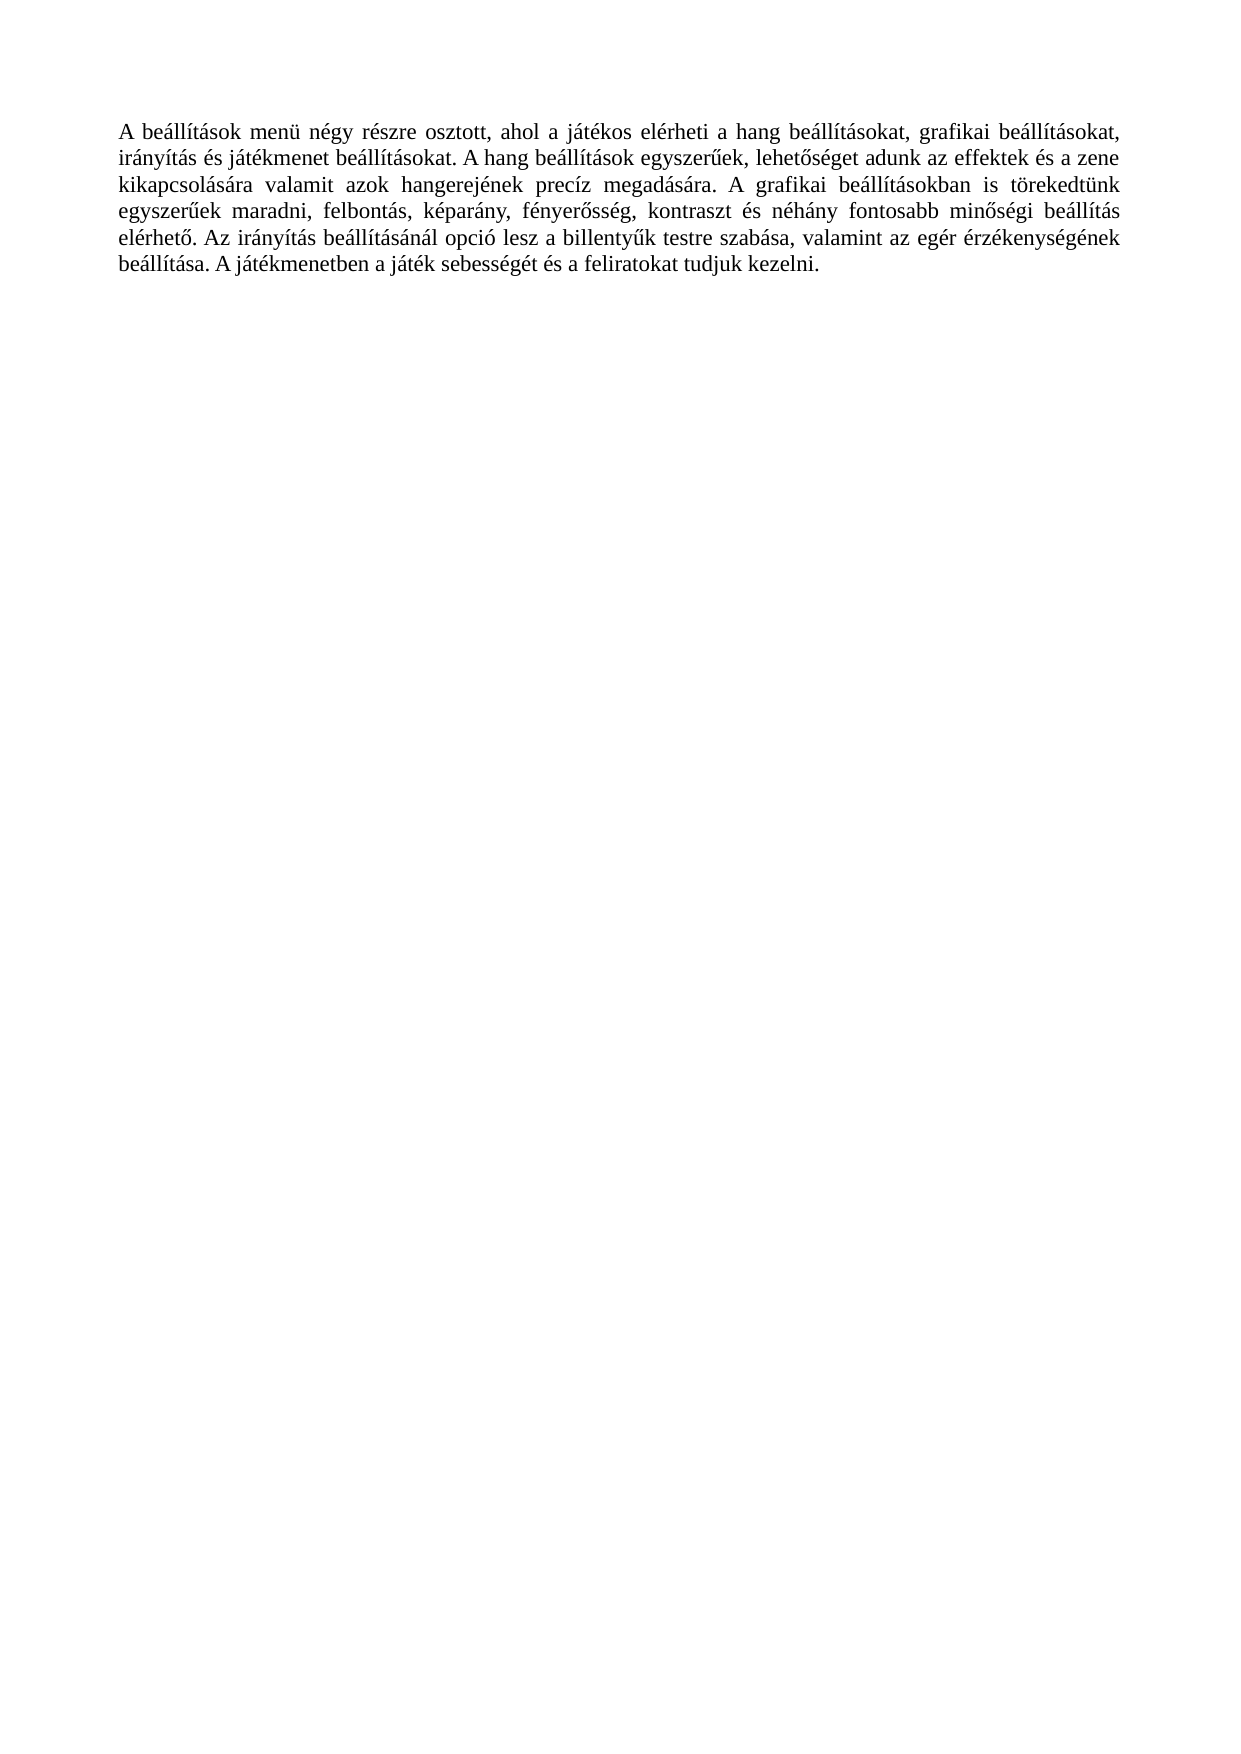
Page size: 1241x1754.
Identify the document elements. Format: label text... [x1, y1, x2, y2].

text A beállítások menü négy részre osztott, ahol a játékos elérheti a hang beállításokat, grafikai beállításokat, irányítás és játékmenet beállításokat. A hang beállítások egyszerűek, lehetőséget adunk az effektek és a zene kikapcsolására valamit azok hangerejének precíz megadására. A grafikai beállításokban is törekedtünk egyszerűek maradni, felbontás, képarány, fényerősség, kontraszt és néhány fontosabb minőségi beállítás elérhető. Az irányítás beállításánál opció lesz a billentyűk testre szabása, valamint az egér érzékenységének beállítása. A játékmenetben a játék sebességét és a feliratokat tudjuk kezelni. [118, 118, 1122, 276]
